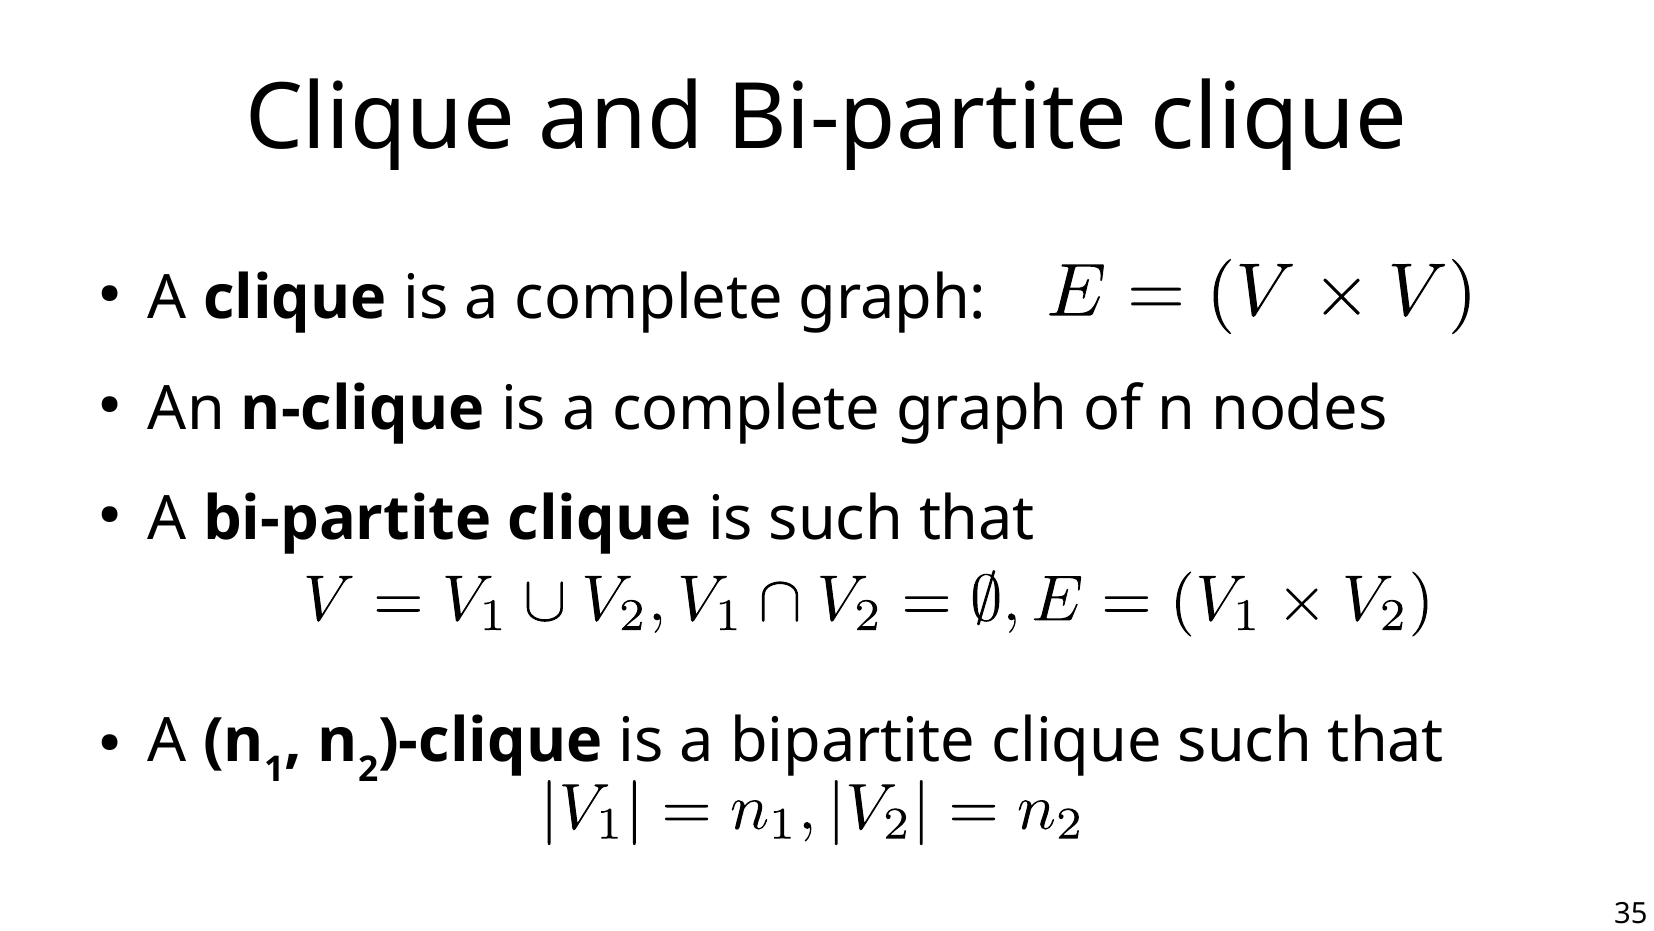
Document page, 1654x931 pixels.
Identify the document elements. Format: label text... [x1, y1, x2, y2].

title Clique and Bi-partite clique [82, 1, 1571, 226]
text_box [302, 570, 1434, 637]
text_box [540, 780, 1082, 846]
text_box [1046, 258, 1478, 335]
list A clique is a complete graph: An n-clique is a complete graph of n nodes A bi-partite clique is such that A (n1, n2)-clique is a bipartite clique such that [82, 253, 1571, 793]
